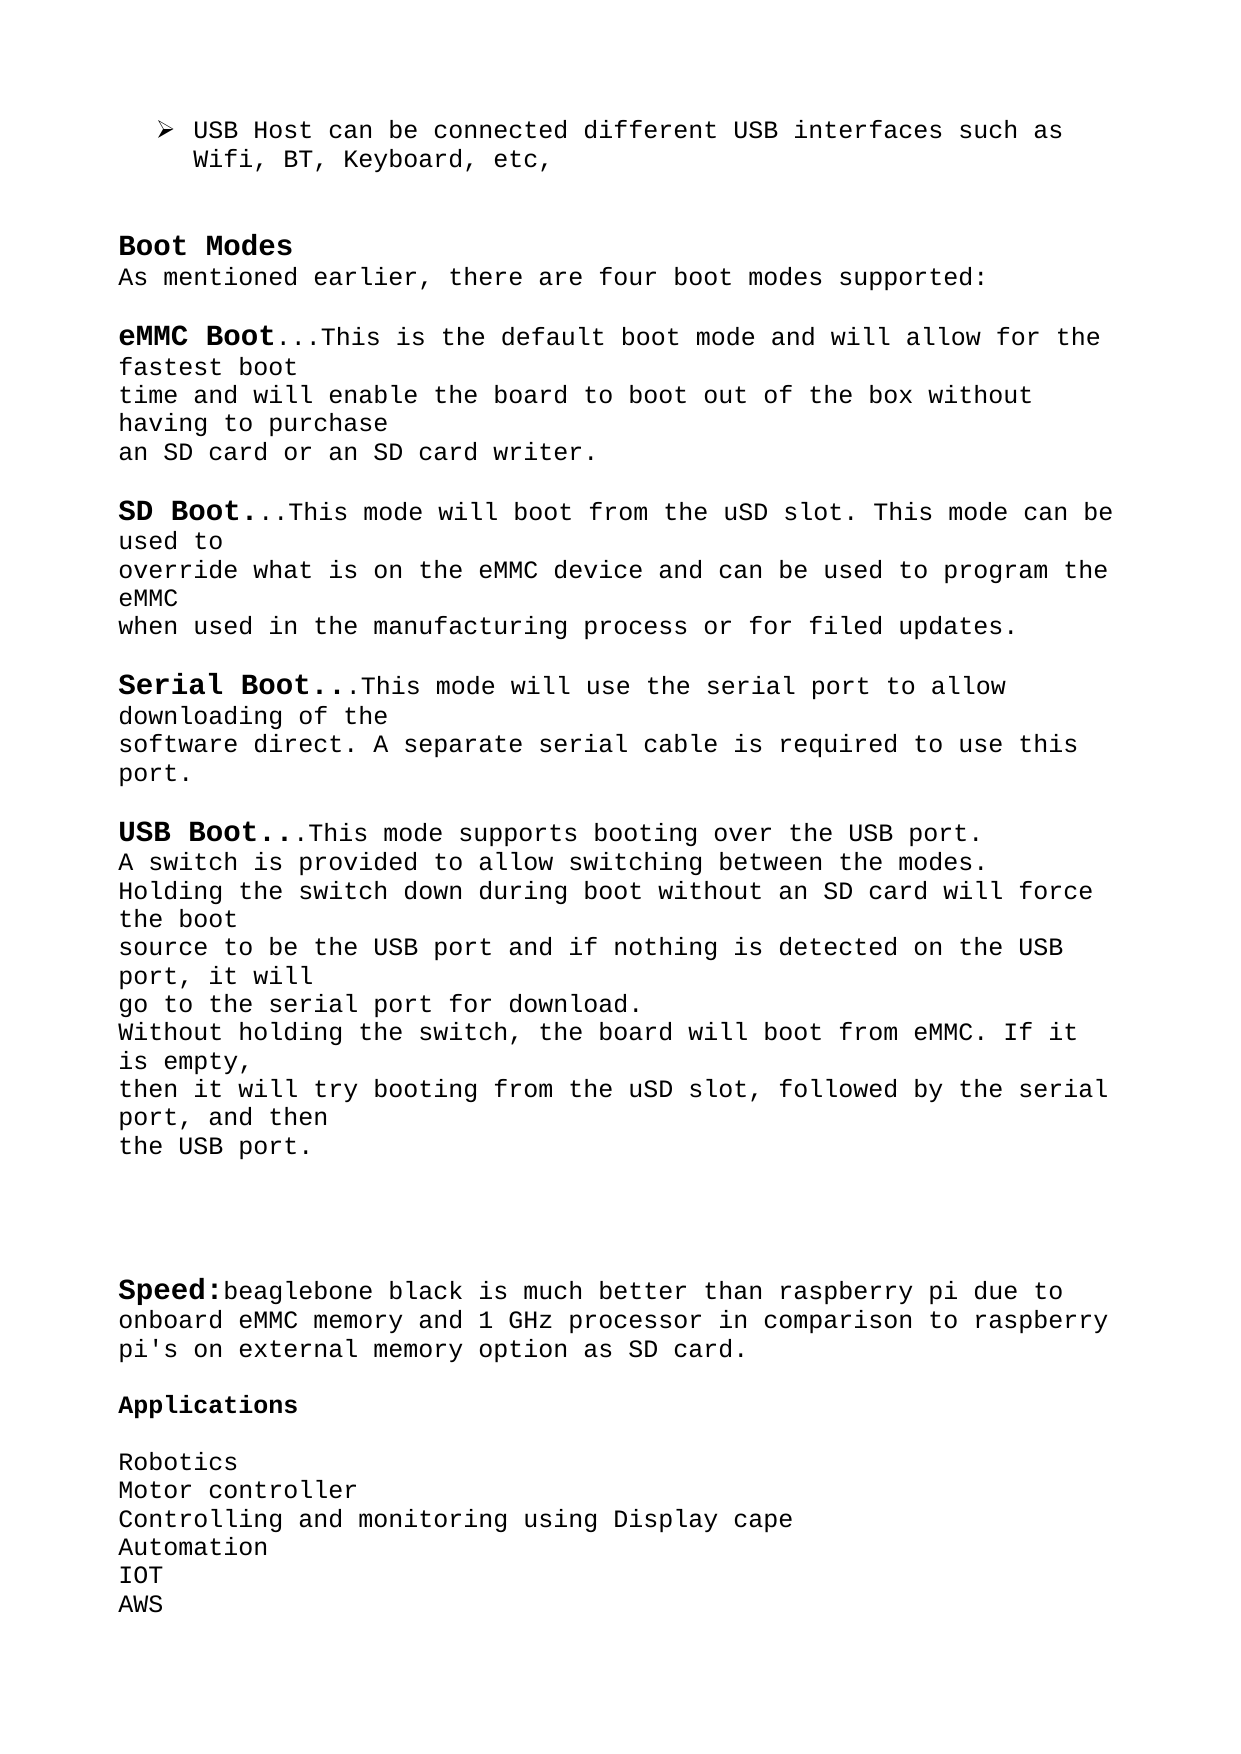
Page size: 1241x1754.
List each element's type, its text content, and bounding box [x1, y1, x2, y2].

text override what is on the eMMC device and can be used to program the eMMC [118, 557, 1122, 614]
text USB Boot...This mode supports booting over the USB port. [118, 817, 1122, 850]
text when used in the manufacturing process or for filed updates. [118, 614, 1122, 642]
text IOT [118, 1563, 1122, 1591]
text AWS [118, 1591, 1122, 1619]
text software direct. A separate serial cable is required to use this port. [118, 732, 1122, 788]
text source to be the USB port and if nothing is detected on the USB port, it will [118, 935, 1122, 992]
text Serial Boot...This mode will use the serial port to allow downloading of the [118, 671, 1122, 732]
list USB Host can be connected different USB interfaces such as Wifi, BT, Keyboard, etc, [156, 118, 1122, 175]
text As mentioned earlier, there are four boot modes supported: [118, 264, 1122, 293]
text A switch is provided to allow switching between the modes. [118, 850, 1122, 878]
text Applications [118, 1393, 1122, 1421]
text Motor controller [118, 1478, 1122, 1506]
text an SD card or an SD card writer. [118, 439, 1122, 467]
text go to the serial port for download. [118, 992, 1122, 1020]
text Speed:beaglebone black is much better than raspberry pi due to onboard eMMC memory and 1 GHz processor in comparison to raspberry pi's on external memory option as SD card. [118, 1275, 1122, 1364]
text Holding the switch down during boot without an SD card will force the boot [118, 878, 1122, 935]
text SD Boot...This mode will boot from the uSD slot. This mode can be used to [118, 496, 1122, 557]
text Boot Modes [118, 231, 1122, 264]
text Controlling and monitoring using Display cape [118, 1506, 1122, 1534]
text Robotics [118, 1449, 1122, 1478]
text time and will enable the board to boot out of the box without having to purchase [118, 382, 1122, 439]
text Automation [118, 1534, 1122, 1563]
text then it will try booting from the uSD slot, followed by the serial port, and then [118, 1077, 1122, 1133]
text the USB port. [118, 1133, 1122, 1162]
text eMMC Boot...This is the default boot mode and will allow for the fastest boot [118, 321, 1122, 382]
text Without holding the switch, the board will boot from eMMC. If it is empty, [118, 1020, 1122, 1077]
